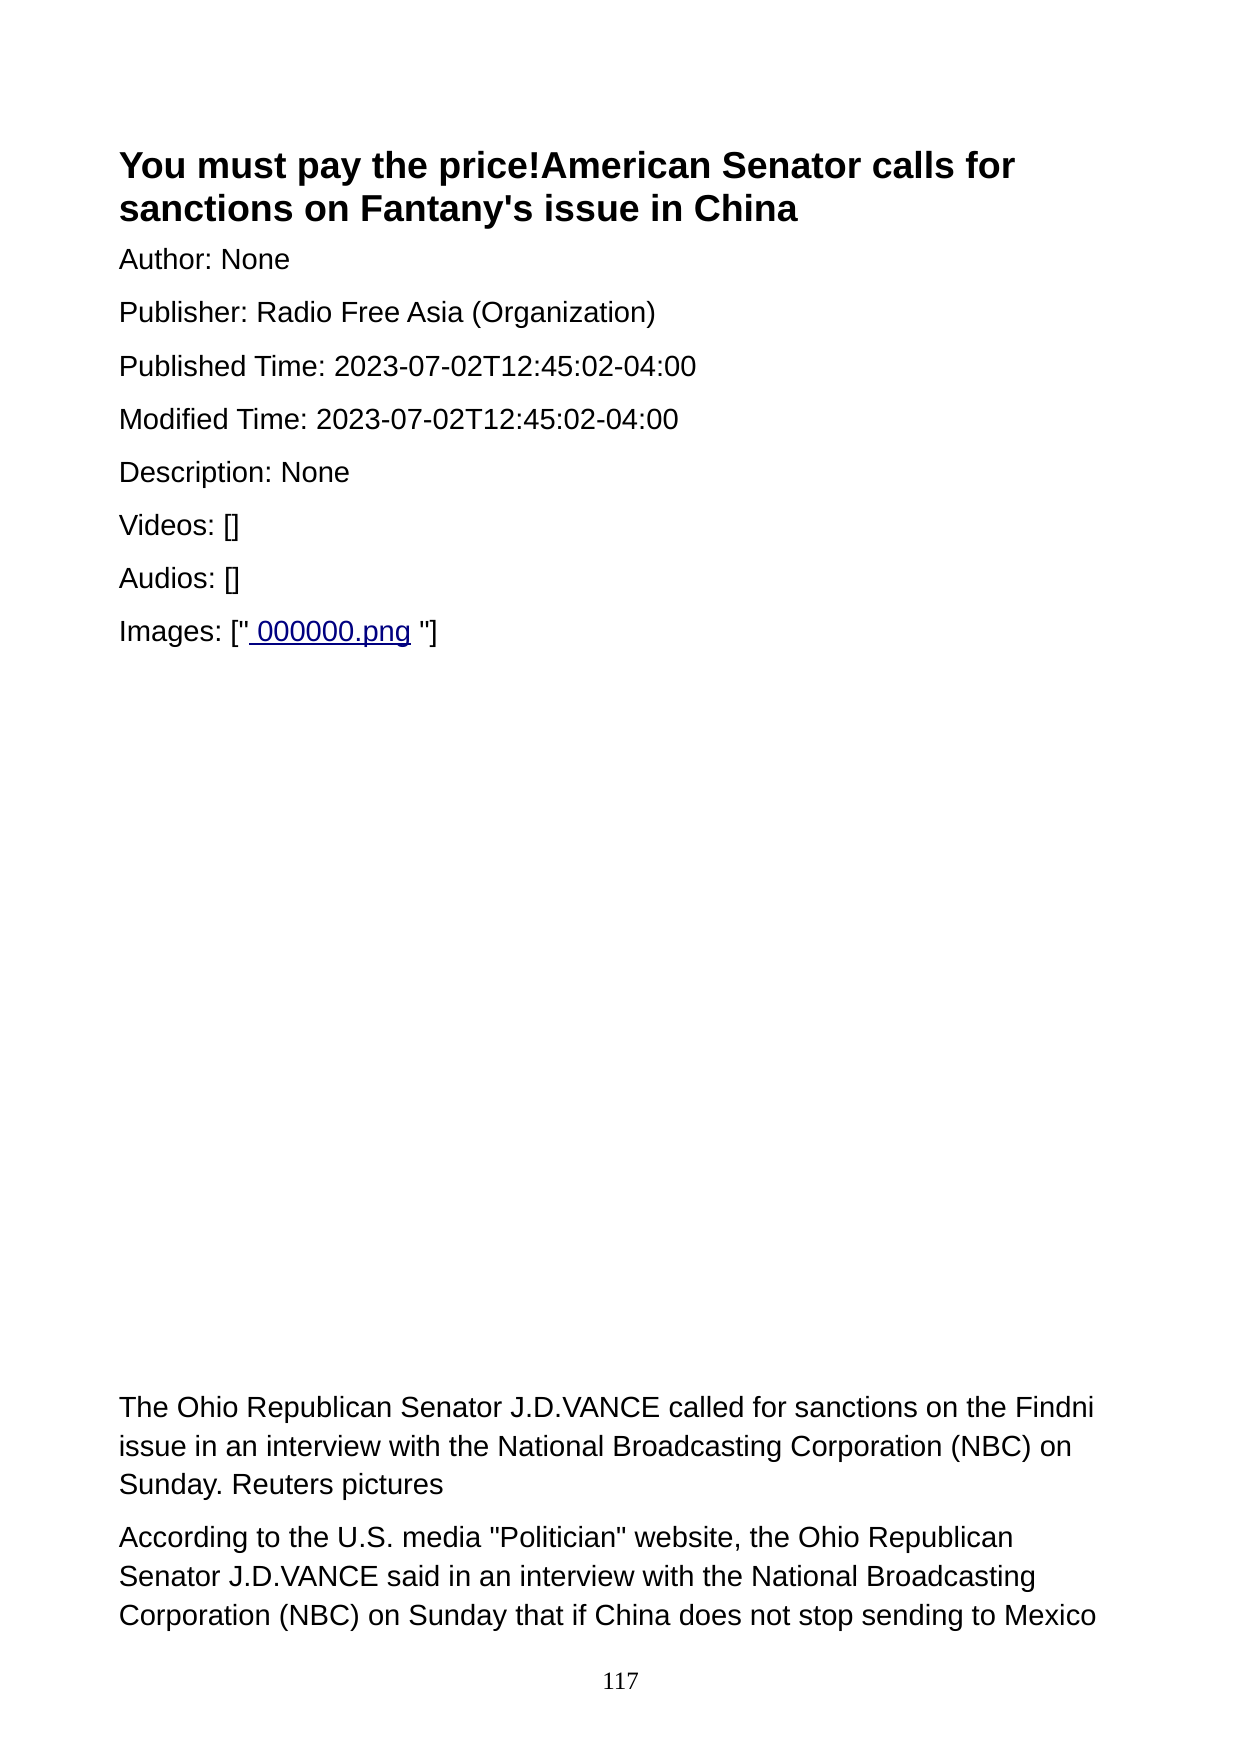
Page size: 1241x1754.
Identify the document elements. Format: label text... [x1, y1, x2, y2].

text Modified Time: 2023-07-02T12:45:02-04:00 [118, 402, 1122, 435]
text According to the U.S. media "Politician" website, the Ohio Republican Senator J.D.VANCE said in an interview with the National Broadcasting Corporation (NBC) on Sunday that if China does not stop sending to Mexico [118, 1521, 1122, 1631]
text Audios: [] [118, 561, 1122, 594]
text Publisher: Radio Free Asia (Organization) [118, 295, 1122, 329]
text Images: [" 000000.png "] [118, 614, 1122, 648]
subtitle You must pay the price!American Senator calls for sanctions on Fantany's issue in China [118, 143, 1122, 230]
text Description: None [118, 455, 1122, 488]
text Published Time: 2023-07-02T12:45:02-04:00 [118, 348, 1122, 382]
text The Ohio Republican Senator J.D.VANCE called for sanctions on the Findni issue in an interview with the National Broadcasting Corporation (NBC) on Sunday. Reuters pictures [118, 667, 1122, 1501]
text Videos: [] [118, 508, 1122, 541]
text Author: None [118, 242, 1122, 276]
